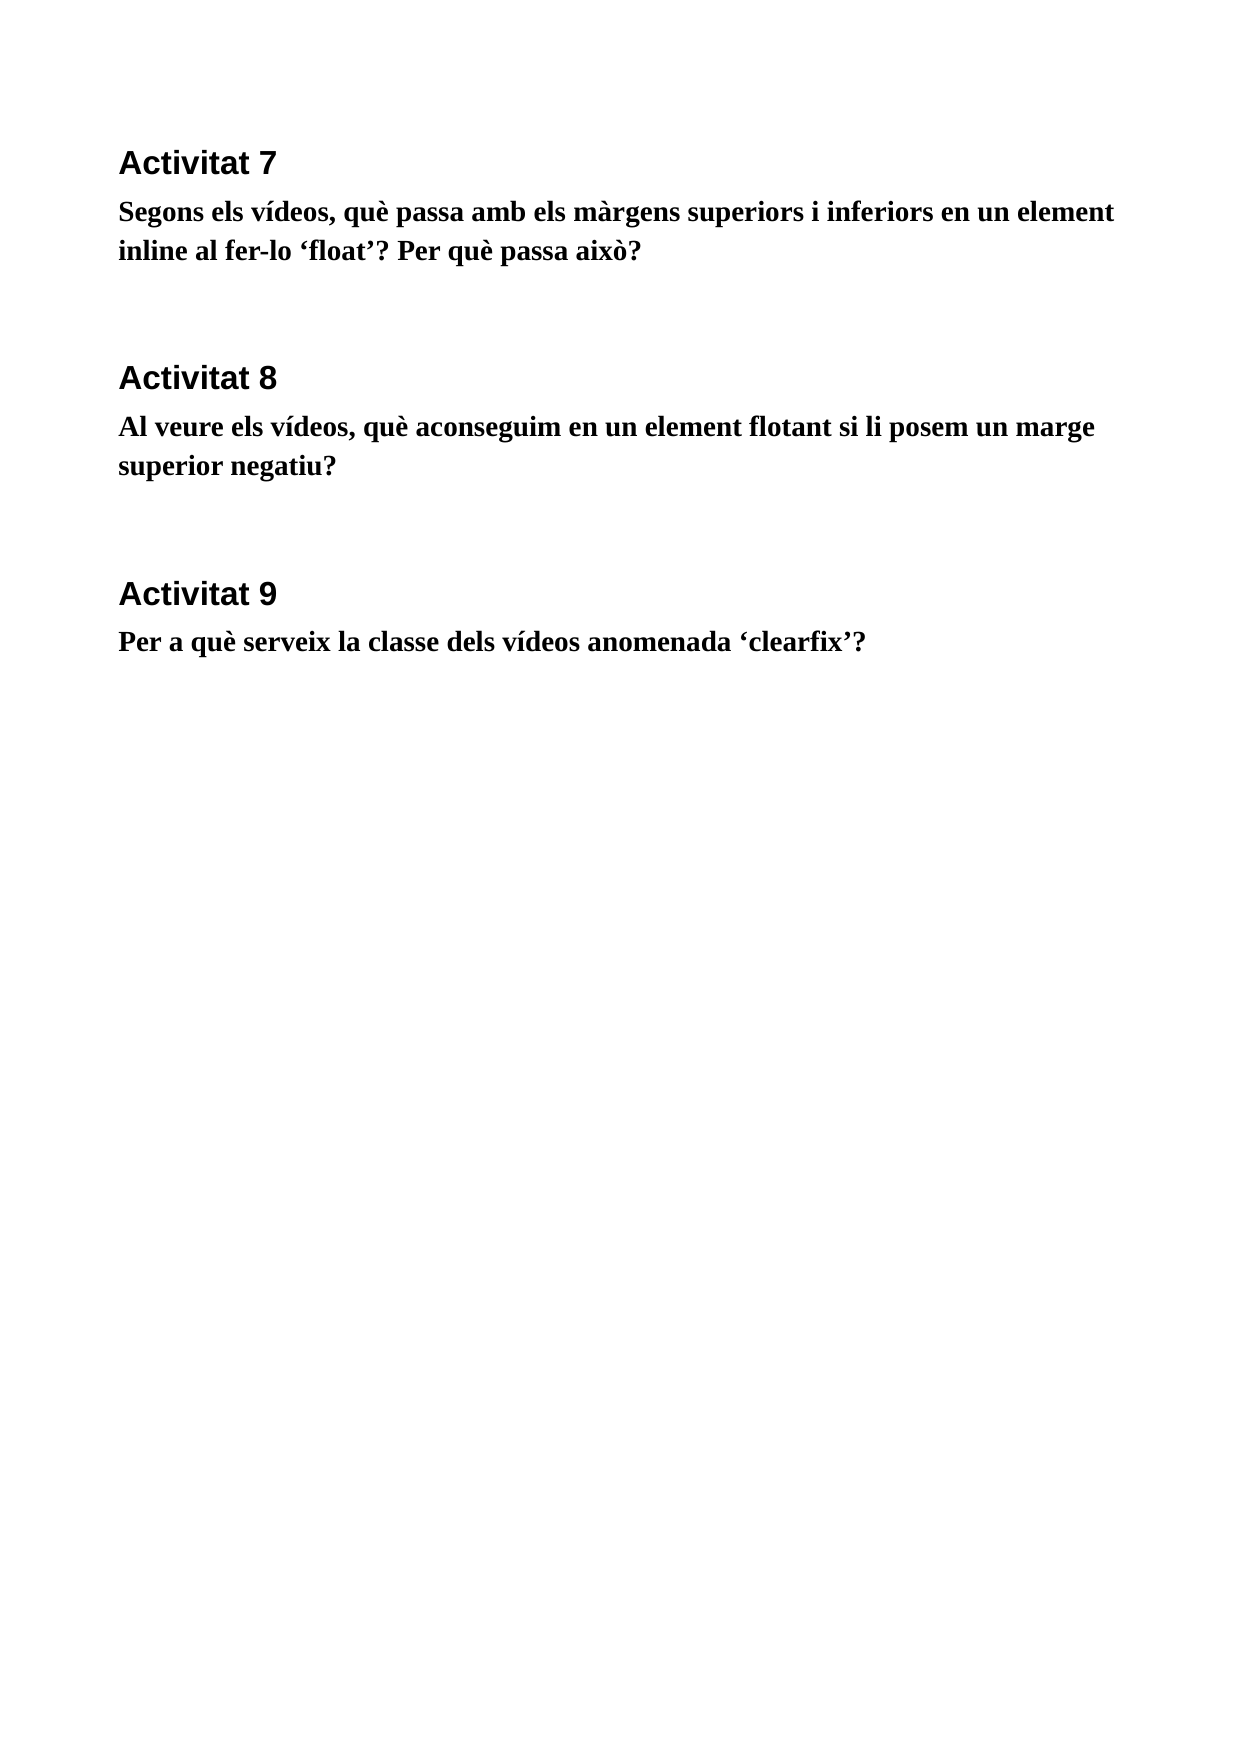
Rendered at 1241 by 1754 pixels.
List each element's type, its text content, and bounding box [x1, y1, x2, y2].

text Per a què serveix la classe dels vídeos anomenada ‘clearfix’? [118, 624, 1122, 658]
subtitle Activitat 8 [118, 358, 1122, 397]
subtitle Activitat 7 [118, 143, 1122, 182]
text Al veure els vídeos, què aconseguim en un element flotant si li posem un marge superior negatiu? [118, 409, 1122, 481]
subtitle Activitat 9 [118, 573, 1122, 612]
text Segons els vídeos, què passa amb els màrgens superiors i inferiors en un element inline al fer-lo ‘float’? Per què passa això? [118, 194, 1122, 266]
